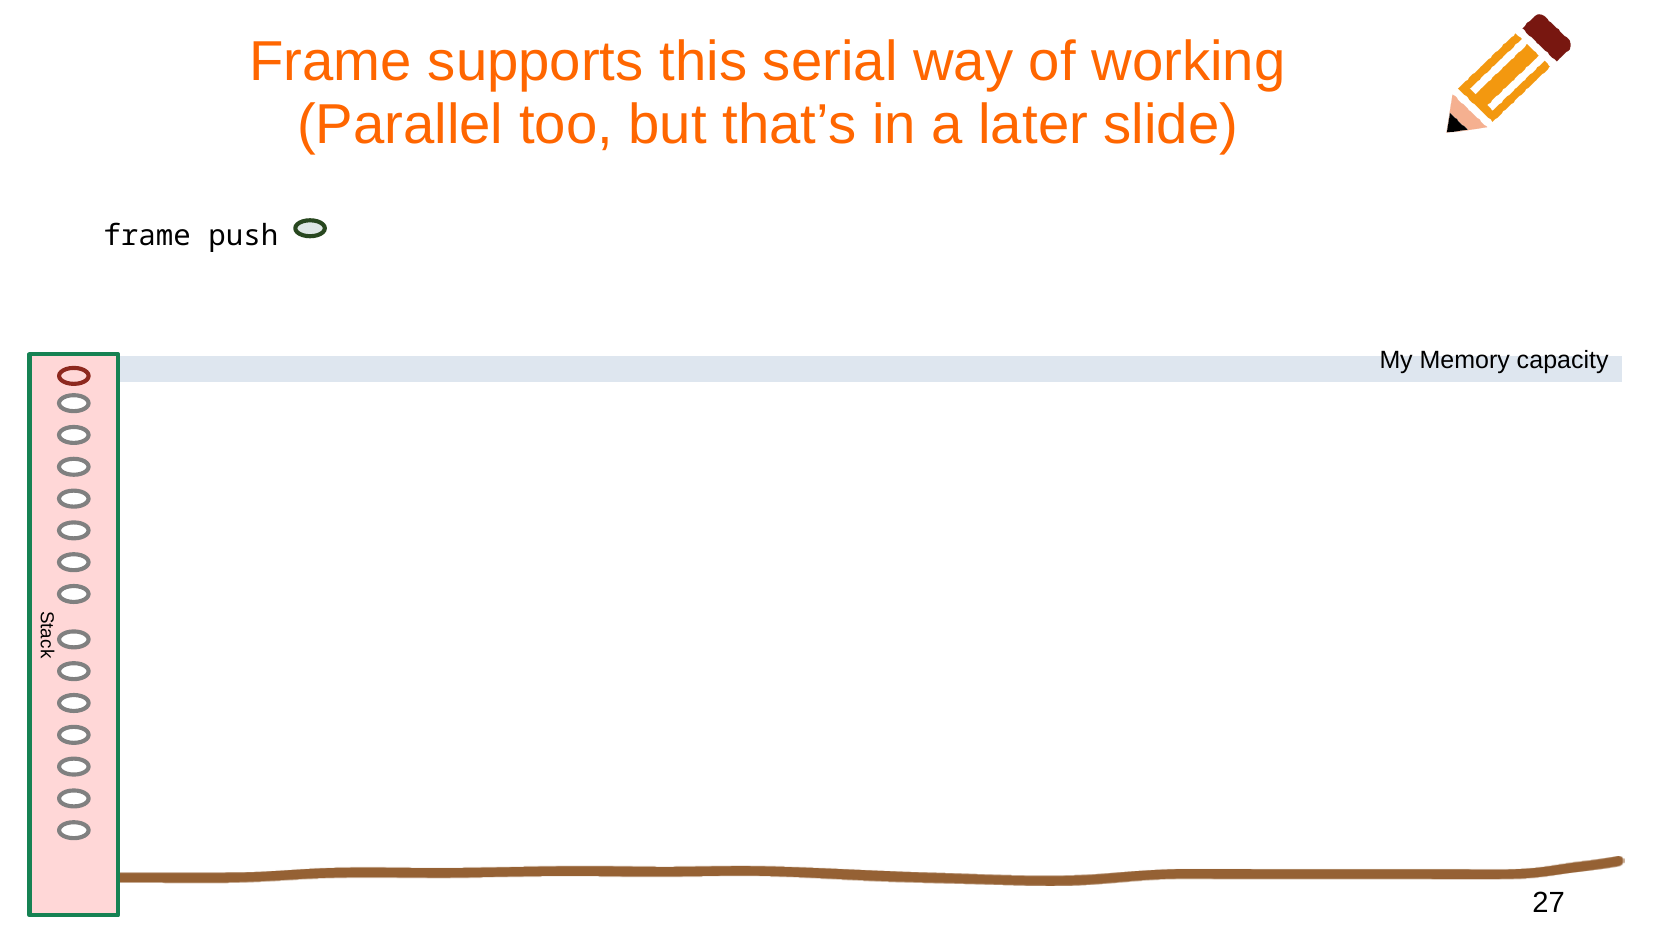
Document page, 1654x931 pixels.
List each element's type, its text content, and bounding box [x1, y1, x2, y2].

text_box [58, 458, 89, 475]
text_box [59, 631, 89, 648]
text_box [59, 822, 89, 839]
text_box frame push [88, 206, 311, 251]
text_box [59, 758, 89, 775]
text_box [119, 354, 1625, 384]
text_box [58, 522, 89, 539]
text_box [59, 663, 89, 680]
picture [119, 856, 1625, 886]
text_box My Memory capacity [1364, 338, 1625, 381]
text_box [59, 695, 89, 711]
text_box Stack [29, 354, 119, 916]
text_box [295, 220, 325, 237]
text_box [58, 395, 89, 412]
text_box [58, 586, 89, 602]
text_box [59, 367, 89, 384]
text_box [58, 490, 89, 507]
title Frame supports this serial way of working (Parallel too, but that’s in a later slide) [88, 29, 1447, 237]
text_box [59, 790, 89, 807]
text_box [59, 726, 89, 743]
text_box [58, 554, 89, 571]
picture [1446, 14, 1571, 133]
text_box [58, 426, 89, 443]
